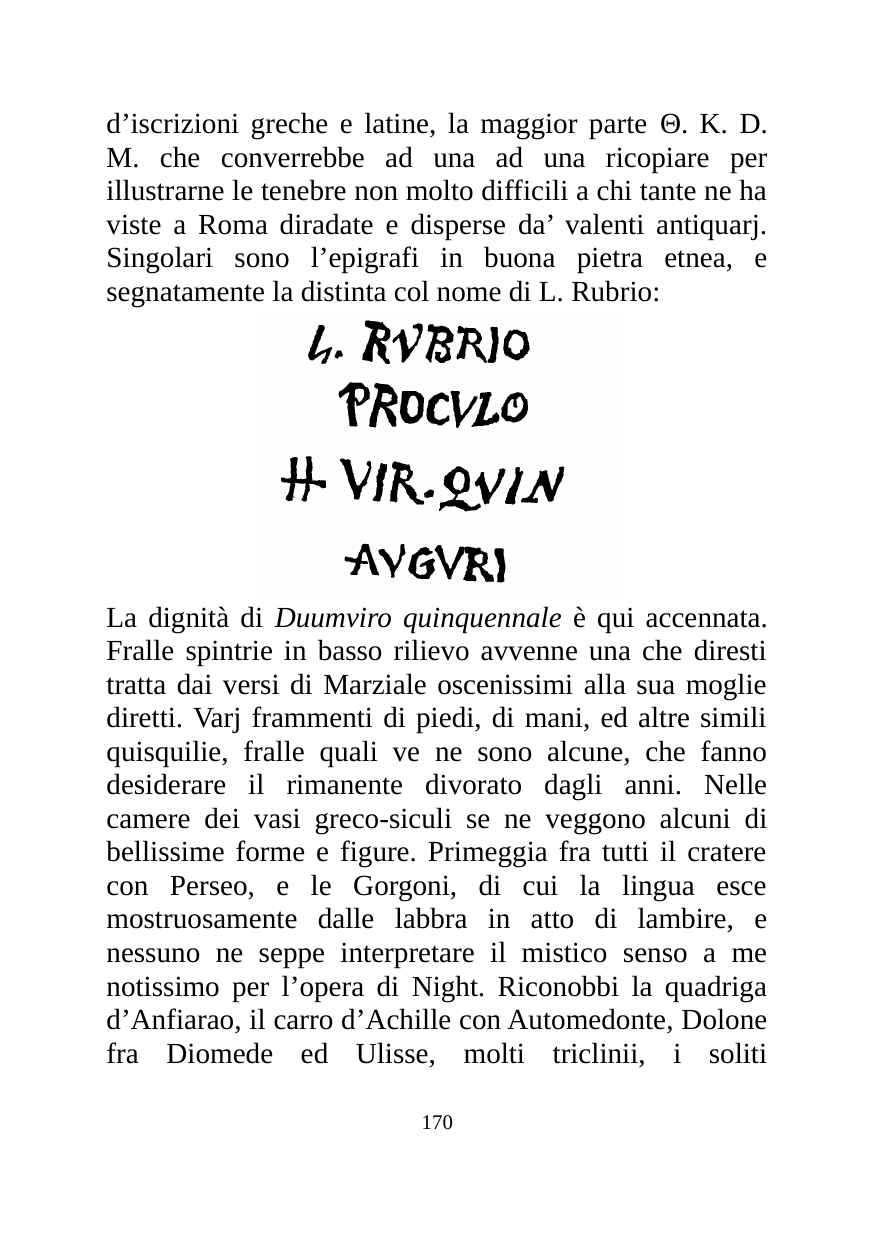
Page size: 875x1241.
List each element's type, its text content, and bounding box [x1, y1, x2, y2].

text La dignità di Duumviro quinquennale è qui accennata. Fralle spintrie in basso rilievo avvenne una che diresti tratta dai versi di Marziale oscenissimi alla sua moglie diretti. Varj frammenti di piedi, di mani, ed altre simili quisquilie, fralle quali ve ne sono alcune, che fanno desiderare il rimanente divorato dagli anni. Nelle camere dei vasi greco-siculi se ne veggono alcuni di bellissime forme e figure. Primeggia fra tutti il cratere con Perseo, e le Gorgoni, di cui la lingua esce mostruosamente dalle labbra in atto di lambire, e nessuno ne seppe interpretare il mistico senso a me notissimo per l’opera di Night. Riconobbi la quadriga d’Anfiarao, il carro d’Achille con Automedonte, Dolone fra Diomede ed Ulisse, molti triclinii, i soliti [106, 307, 768, 1069]
picture [248, 307, 626, 600]
text d’iscrizioni greche e latine, la maggior parte Θ. K. D. M. che converrebbe ad una ad una ricopiare per illustrarne le tenebre non molto difficili a chi tante ne ha viste a Roma diradate e disperse da’ valenti antiquarj. Singolari sono l’epigrafi in buona pietra etnea, e segnatamente la distinta col nome di L. Rubrio: [106, 106, 768, 307]
